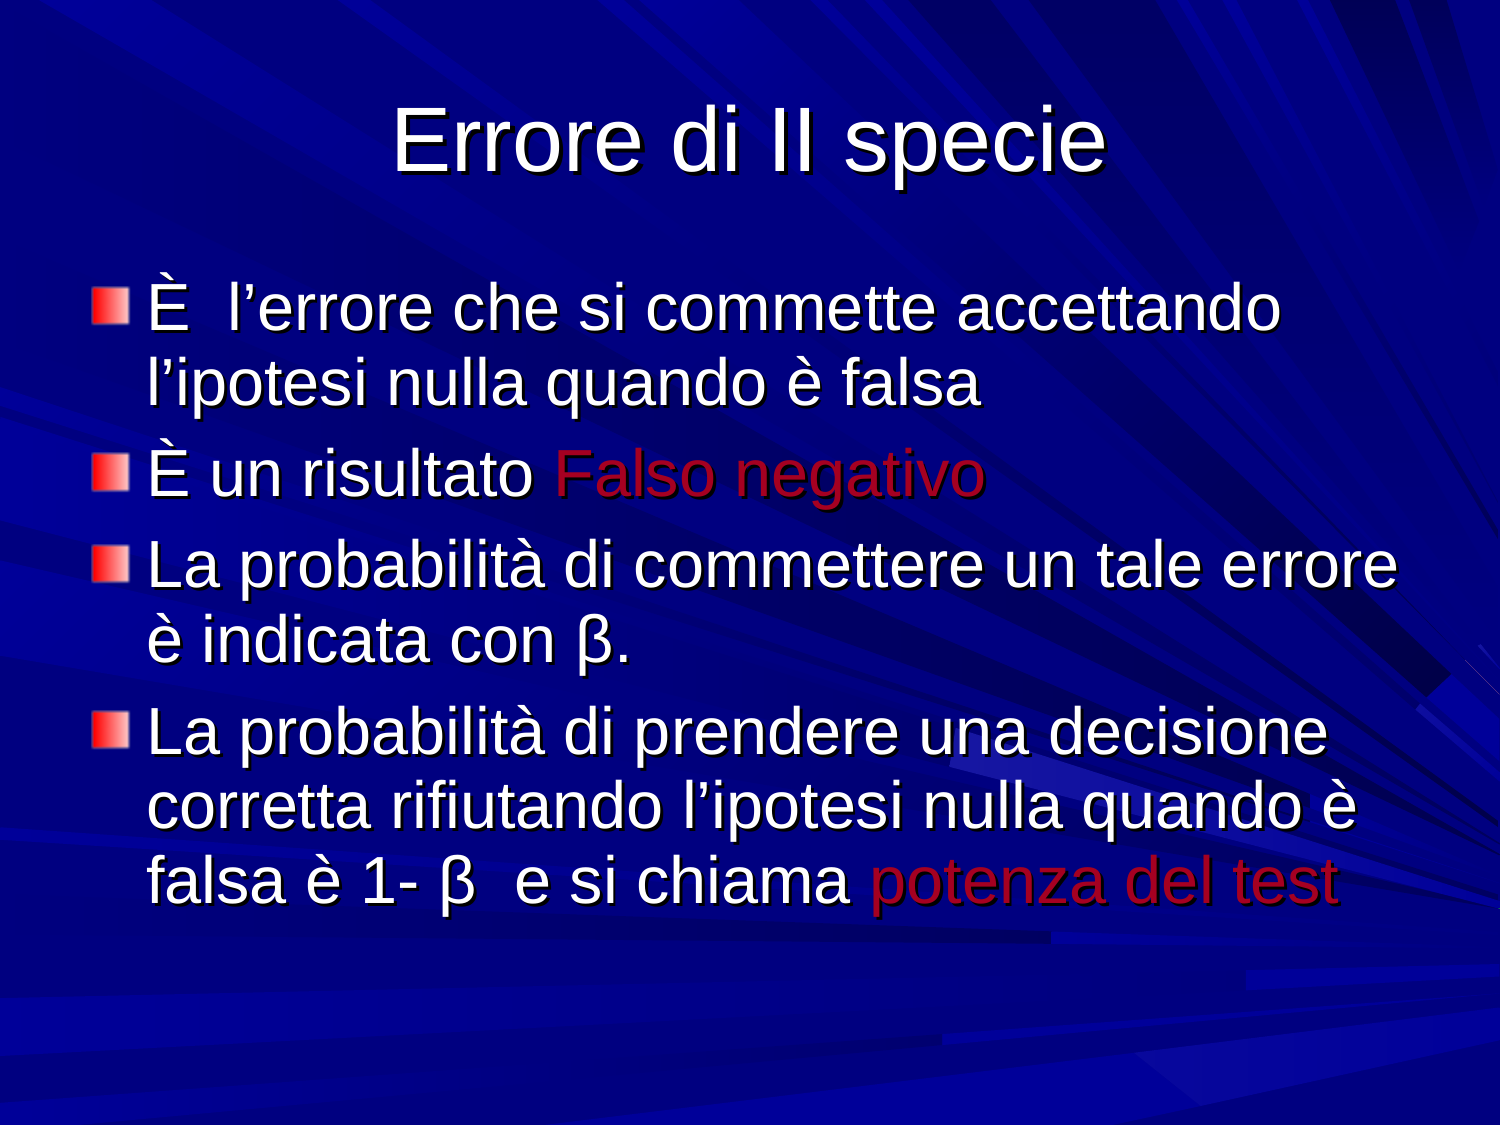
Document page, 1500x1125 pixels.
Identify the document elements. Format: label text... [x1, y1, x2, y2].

title Errore di II specie [75, 45, 1426, 234]
list È l’errore che si commette accettando l’ipotesi nulla quando è falsa È un risultato Falso negativo La probabilità di commettere un tale errore è indicata con β. La probabilità di prendere una decisione corretta rifiutando l’ipotesi nulla quando è falsa è 1- β e si chiama potenza del test [75, 262, 1426, 1006]
